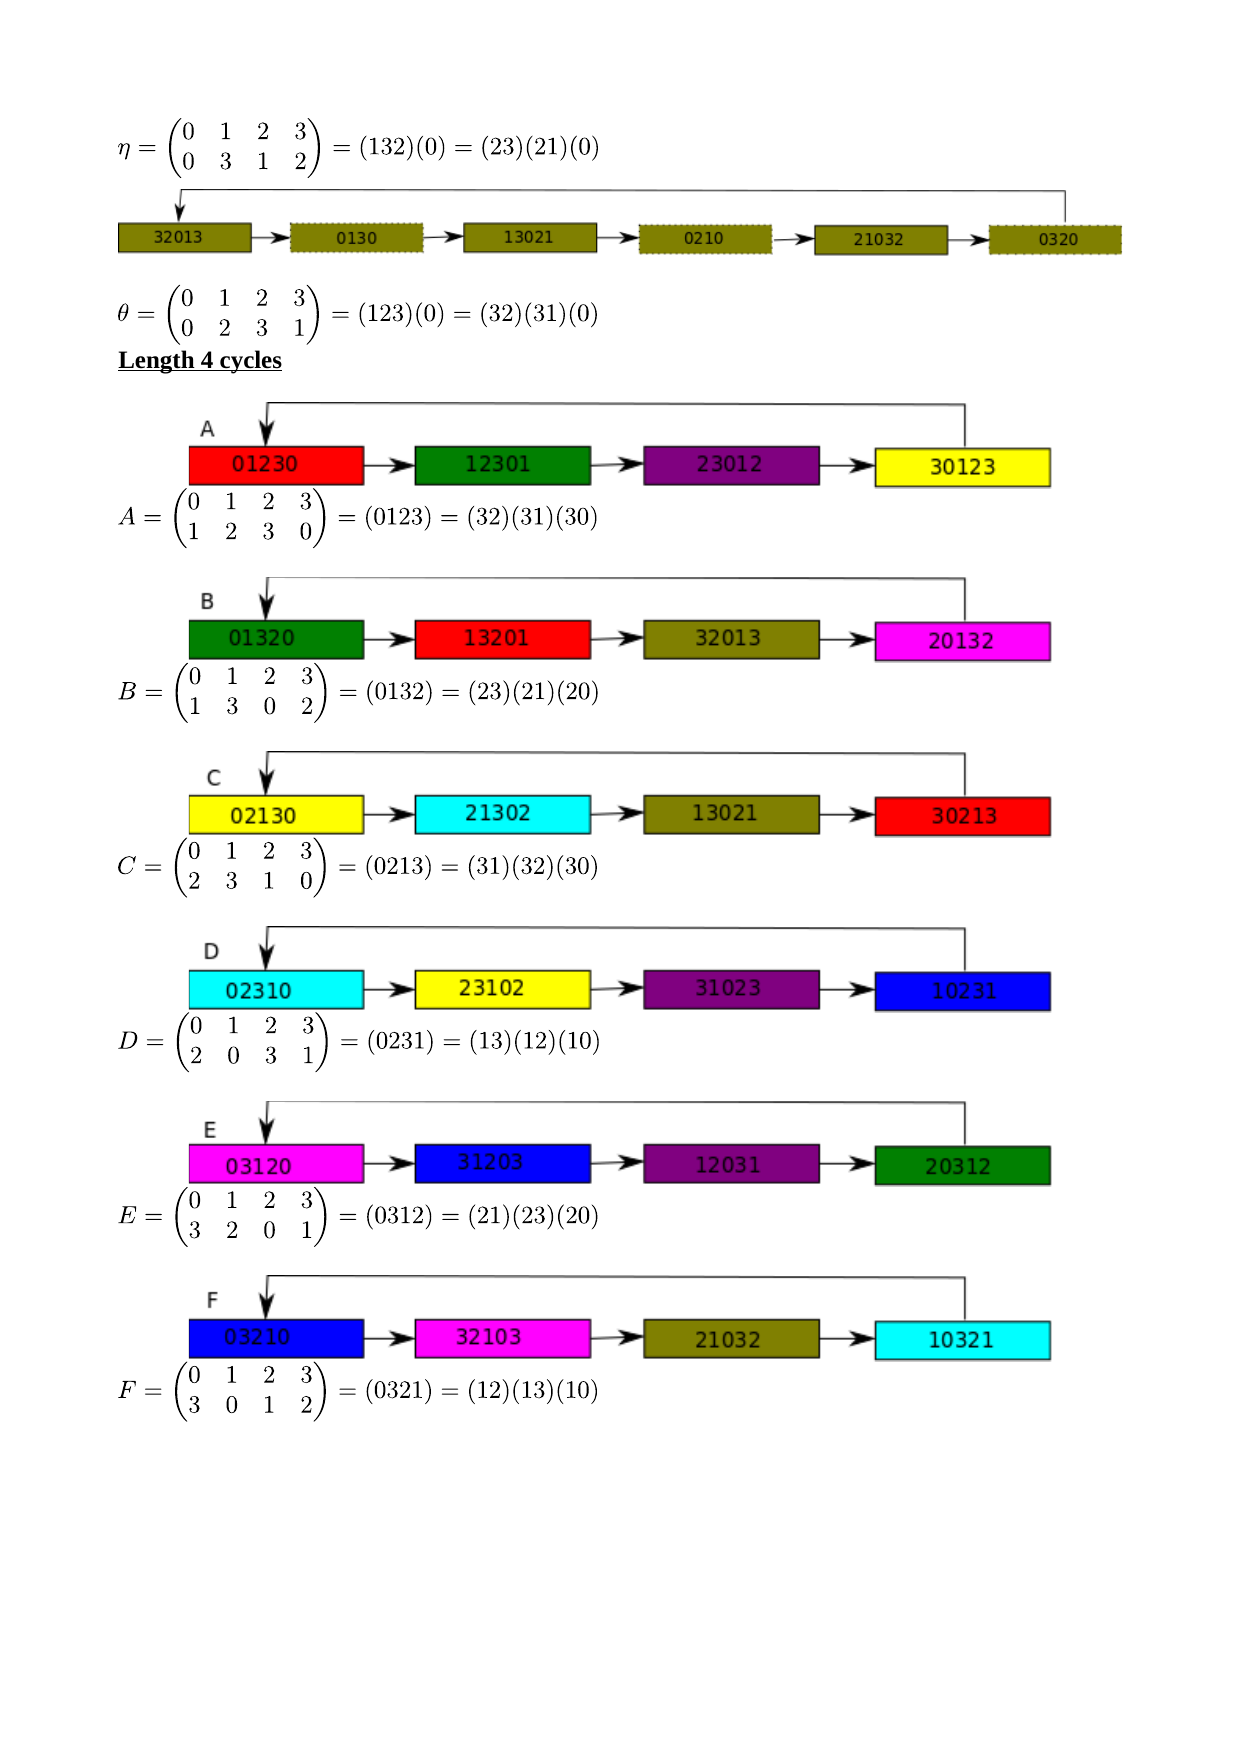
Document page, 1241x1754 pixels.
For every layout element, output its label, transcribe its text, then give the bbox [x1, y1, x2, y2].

picture [188, 1275, 1052, 1362]
text Length 4 cycles [118, 345, 1122, 373]
picture [188, 1101, 1052, 1187]
picture [188, 402, 1052, 489]
picture [188, 577, 1052, 663]
picture [188, 751, 1052, 838]
picture [118, 189, 1123, 256]
picture [188, 926, 1052, 1013]
